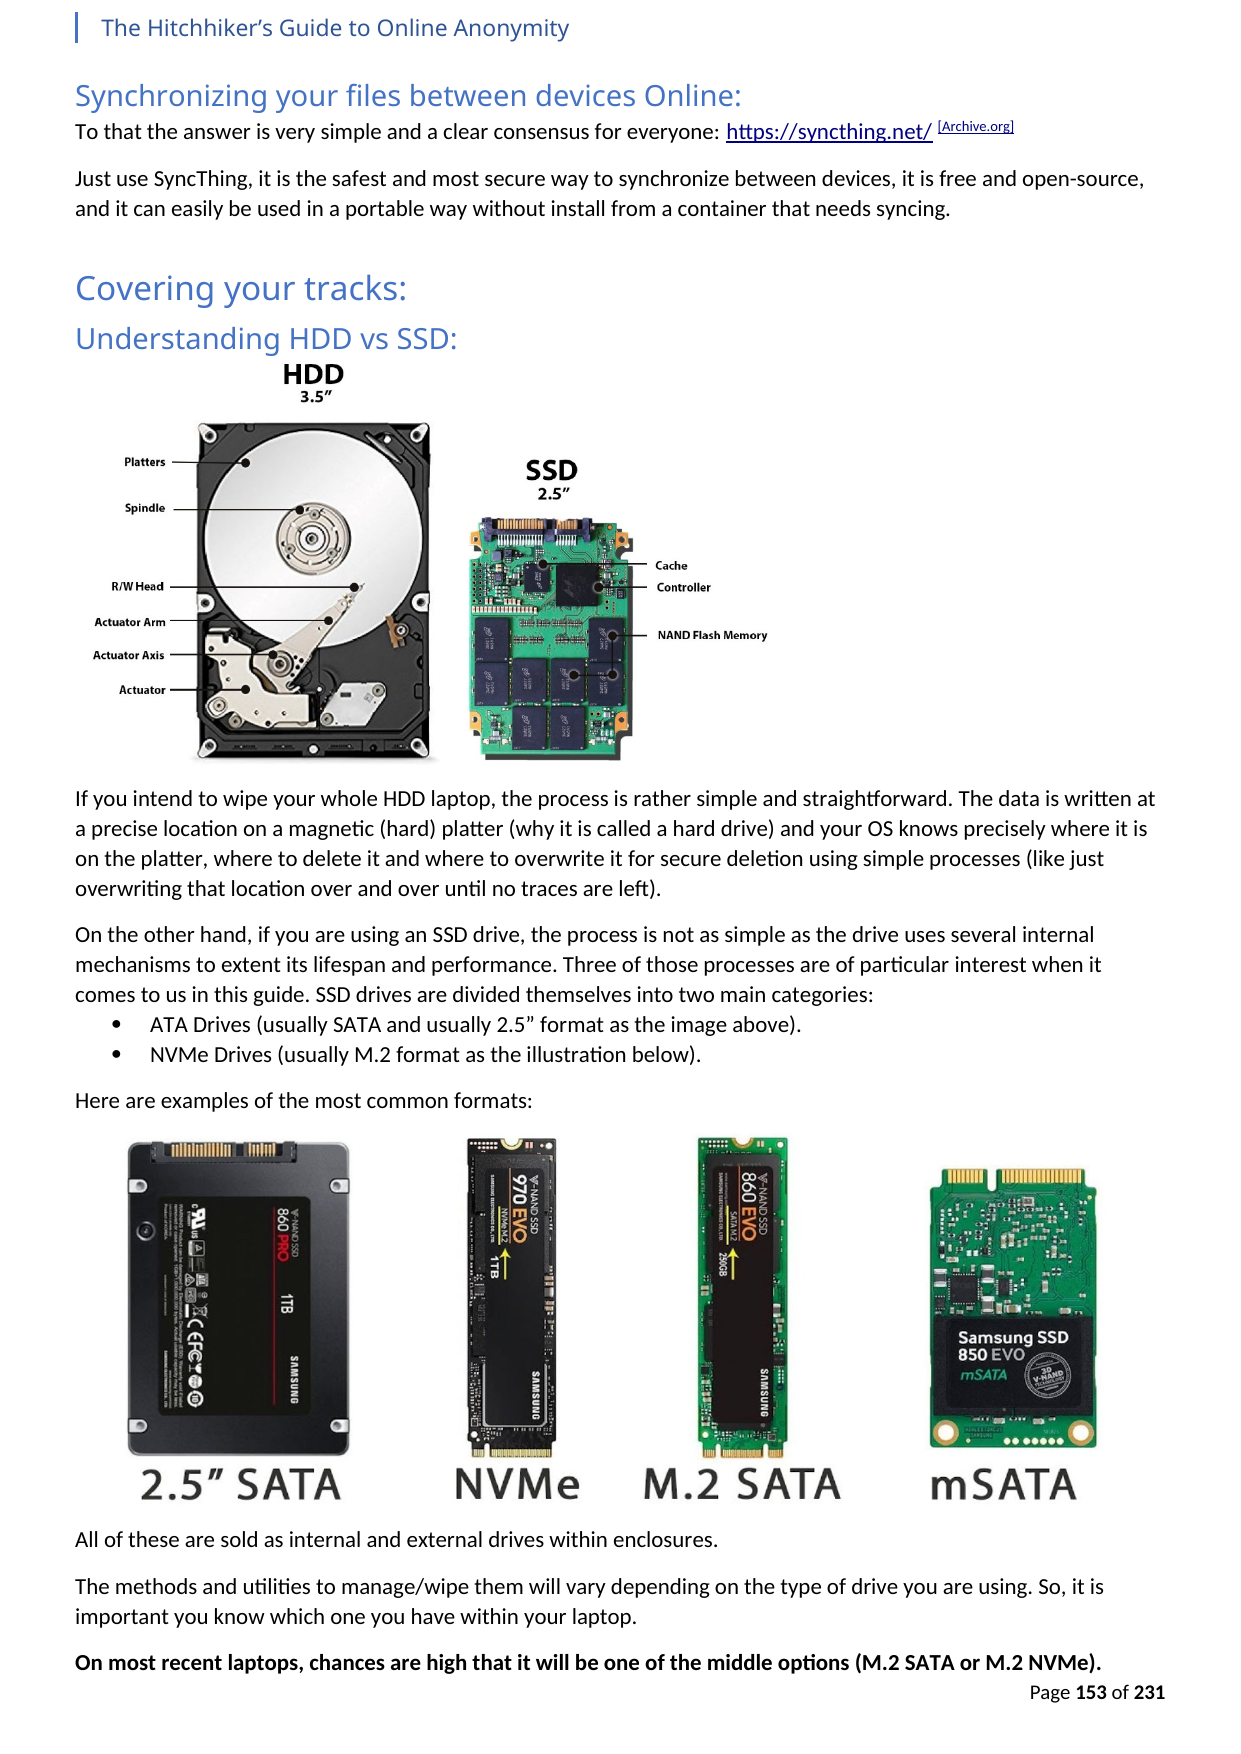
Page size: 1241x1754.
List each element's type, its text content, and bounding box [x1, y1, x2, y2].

list ATA Drives (usually SATA and usually 2.5” format as the image above). [112, 1010, 1165, 1038]
text All of these are sold as internal and external drives within enclosures. [75, 1526, 1165, 1553]
subtitle Covering your tracks: [75, 265, 1165, 311]
subtitle Understanding HDD vs SSD: [75, 318, 1165, 358]
subtitle Synchronizing your files between devices Online: [75, 75, 1165, 114]
picture [75, 360, 794, 766]
text On most recent laptops, chances are high that it will be one of the middle options (M.2 SATA or M.2 NVMe). [75, 1648, 1165, 1677]
text To that the answer is very simple and a clear consensus for everyone: https://syncthing.net/ [Archive.org] [75, 117, 1165, 145]
list NVMe Drives (usually M.2 format as the illustration below). [112, 1040, 1165, 1068]
picture [75, 1133, 1169, 1507]
text Just use SyncThing, it is the safest and most secure way to synchronize between devices, it is free and open-source, and it can easily be used in a portable way without install from a container that needs syncing. [75, 164, 1165, 222]
text If you intend to wipe your whole HDD laptop, the process is rather simple and straightforward. The data is written at a precise location on a magnetic (hard) platter (why it is called a hard drive) and your OS knows precisely where it is on the platter, where to delete it and where to overwrite it for secure deletion using simple processes (like just overwriting that location over and over until no traces are left). [75, 784, 1165, 902]
text The methods and utilities to manage/wipe them will vary depending on the type of drive you are using. So, it is important you know which one you have within your laptop. [75, 1572, 1165, 1630]
text On the other hand, if you are using an SSD drive, the process is not as simple as the drive uses several internal mechanisms to extent its lifespan and performance. Three of those processes are of particular interest when it comes to us in this guide. SSD drives are divided themselves into two main categories: [75, 920, 1165, 1008]
text Here are examples of the most common formats: [75, 1086, 1165, 1114]
